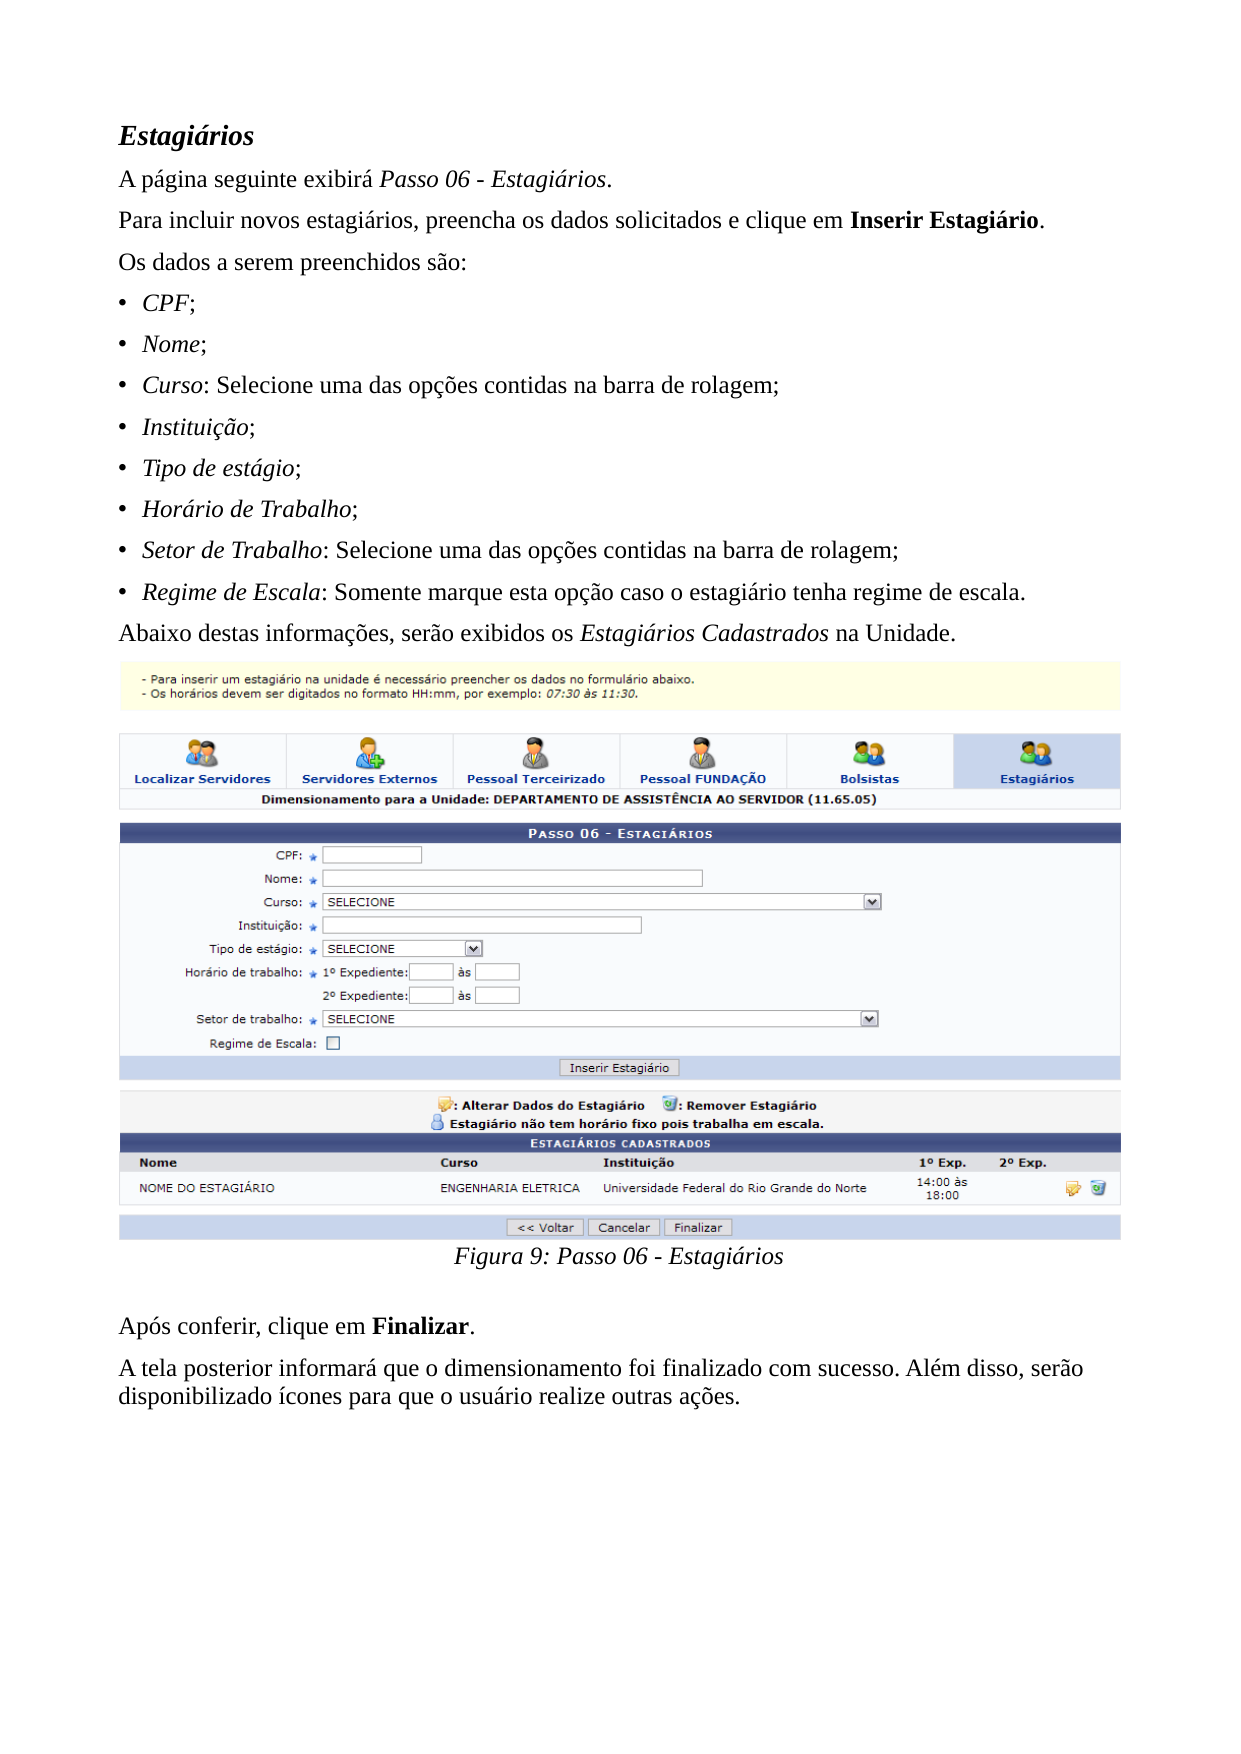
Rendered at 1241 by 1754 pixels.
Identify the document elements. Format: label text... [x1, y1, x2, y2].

text Os dados a serem preenchidos são: [118, 247, 1122, 275]
list Instituição; [118, 412, 1122, 440]
list Tipo de estágio; [118, 453, 1122, 482]
list Setor de Trabalho: Selecione uma das opções contidas na barra de rolagem; [118, 535, 1122, 564]
subtitle Estagiários [118, 118, 1122, 152]
text A página seguinte exibirá Passo 06 - Estagiários. [118, 164, 1122, 193]
text Abaixo destas informações, serão exibidos os Estagiários Cadastrados na Unidade. [118, 618, 1122, 647]
picture [118, 659, 1123, 1242]
text Para incluir novos estagiários, preencha os dados solicitados e clique em Inserir Estagiário. [118, 205, 1122, 234]
text A tela posterior informará que o dimensionamento foi finalizado com sucesso. Além disso, serão disponibilizado ícones para que o usuário realize outras ações. [118, 1353, 1122, 1410]
text Figura 9: Passo 06 - Estagiários [118, 1242, 1122, 1270]
text Após conferir, clique em Finalizar. [118, 1311, 1122, 1340]
list Regime de Escala: Somente marque esta opção caso o estagiário tenha regime de escala. [118, 577, 1122, 605]
list Horário de Trabalho; [118, 494, 1122, 523]
list Nome; [118, 329, 1122, 358]
list Curso: Selecione uma das opções contidas na barra de rolagem; [118, 370, 1122, 399]
list CPF; [118, 288, 1122, 317]
